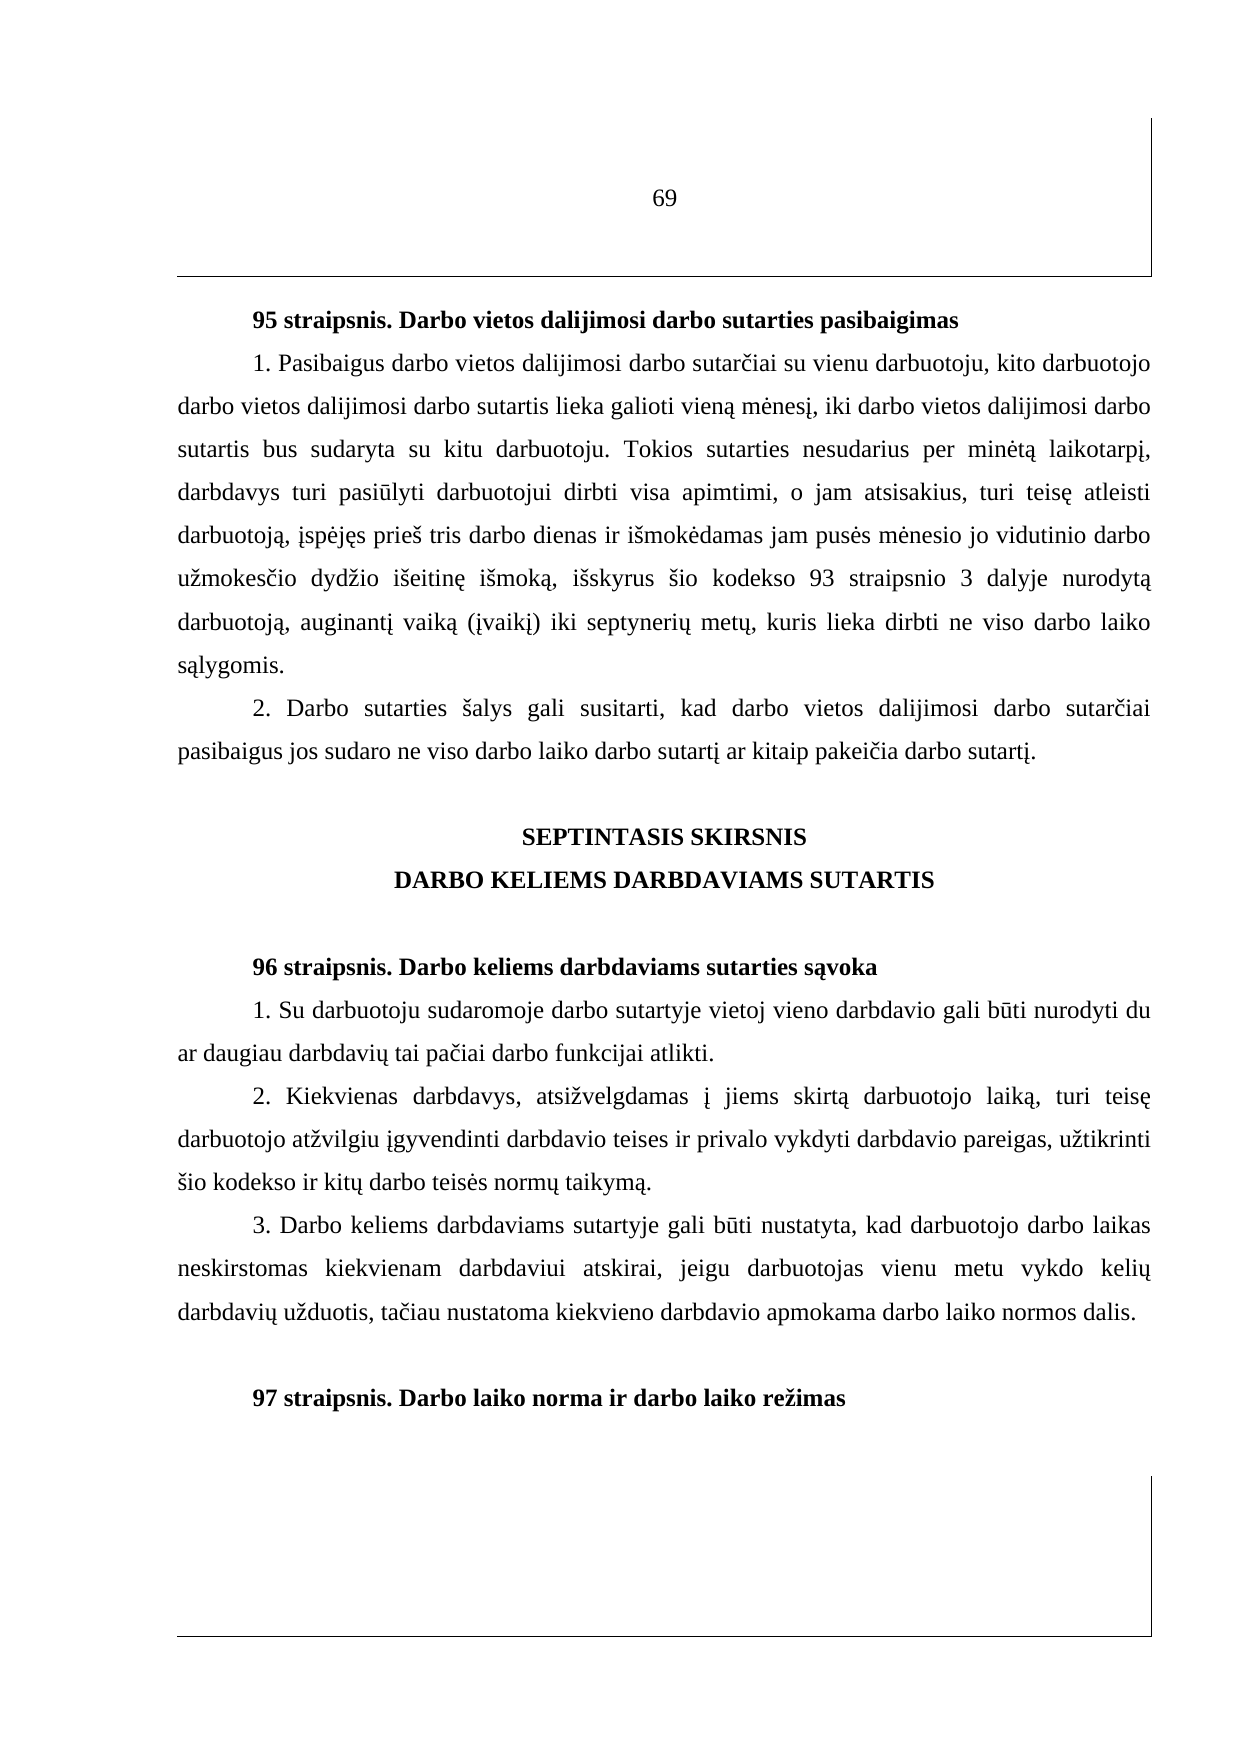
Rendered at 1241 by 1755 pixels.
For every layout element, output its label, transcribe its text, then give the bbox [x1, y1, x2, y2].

text 3. Darbo keliems darbdaviams sutartyje gali būti nustatyta, kad darbuotojo darbo laikas neskirstomas kiekvienam darbdaviui atskirai, jeigu darbuotojas vienu metu vykdo kelių darbdavių užduotis, tačiau nustatoma kiekvieno darbdavio apmokama darbo laiko normos dalis. [177, 1210, 1152, 1325]
subtitle 95 straipsnis. Darbo vietos dalijimosi darbo sutarties pasibaigimas [177, 305, 1152, 333]
text DARBO KELIEMS DARBDAVIAMS SUTARTIS [177, 865, 1152, 894]
text 2. Kiekvienas darbdavys, atsižvelgdamas į jiems skirtą darbuotojo laiką, turi teisę darbuotojo atžvilgiu įgyvendinti darbdavio teises ir privalo vykdyti darbdavio pareigas, užtikrinti šio kodekso ir kitų darbo teisės normų taikymą. [177, 1081, 1152, 1196]
text 1. Pasibaigus darbo vietos dalijimosi darbo sutarčiai su vienu darbuotoju, kito darbuotojo darbo vietos dalijimosi darbo sutartis lieka galioti vieną mėnesį, iki darbo vietos dalijimosi darbo sutartis bus sudaryta su kitu darbuotoju. Tokios sutarties nesudarius per minėtą laikotarpį, darbdavys turi pasiūlyti darbuotojui dirbti visa apimtimi, o jam atsisakius, turi teisę atleisti darbuotoją, įspėjęs prieš tris darbo dienas ir išmokėdamas jam pusės mėnesio jo vidutinio darbo užmokesčio dydžio išeitinę išmoką, išskyrus šio kodekso 93 straipsnio 3 dalyje nurodytą darbuotoją, auginantį vaiką (įvaikį) iki septynerių metų, kuris lieka dirbti ne viso darbo laiko sąlygomis. [177, 348, 1152, 678]
text 1. Su darbuotoju sudaromoje darbo sutartyje vietoj vieno darbdavio gali būti nurodyti du ar daugiau darbdavių tai pačiai darbo funkcijai atlikti. [177, 995, 1152, 1067]
subtitle 96 straipsnis. Darbo keliems darbdaviams sutarties sąvoka [177, 952, 1152, 980]
subtitle 97 straipsnis. Darbo laiko norma ir darbo laiko režimas [177, 1383, 1152, 1412]
text 2. Darbo sutarties šalys gali susitarti, kad darbo vietos dalijimosi darbo sutarčiai pasibaigus jos sudaro ne viso darbo laiko darbo sutartį ar kitaip pakeičia darbo sutartį. [177, 693, 1152, 765]
text SEPTINTASIS SKIRSNIS [177, 822, 1152, 851]
